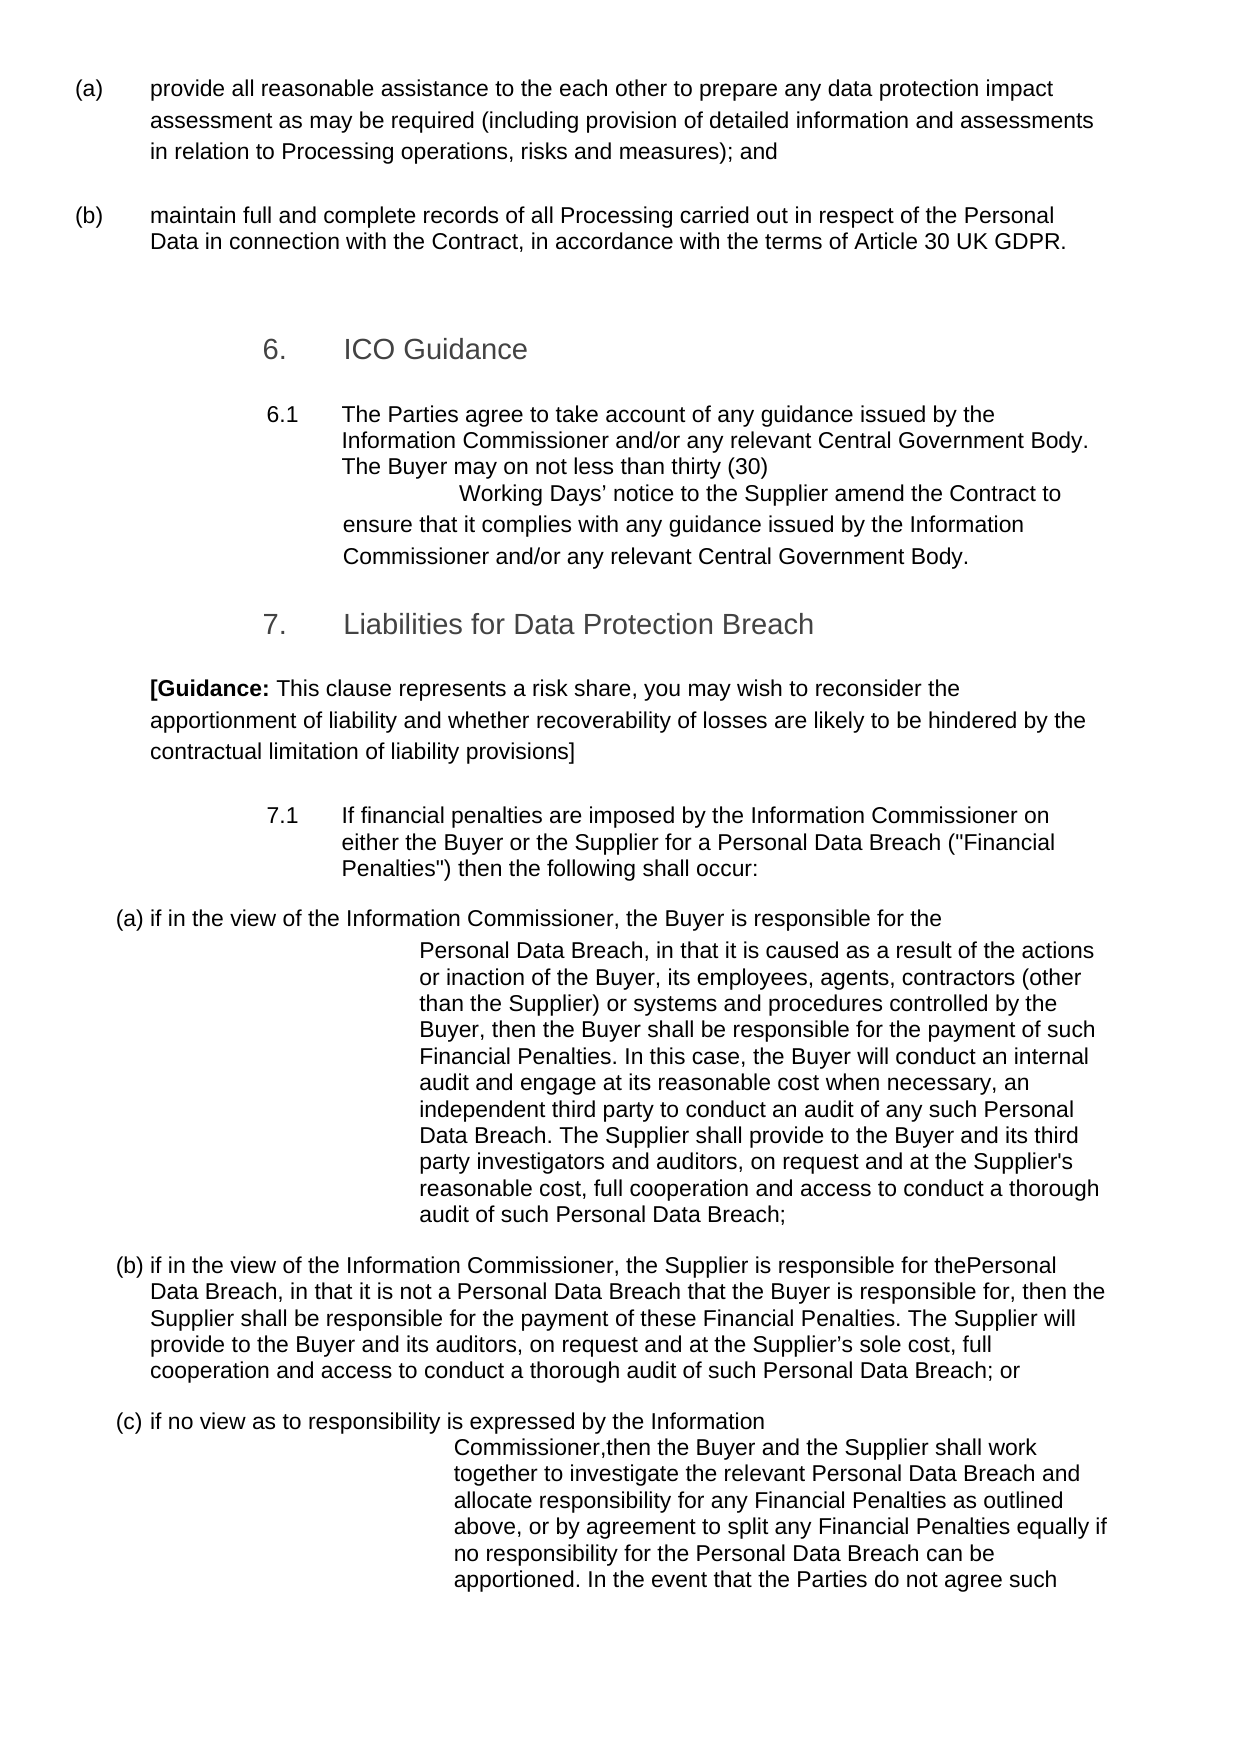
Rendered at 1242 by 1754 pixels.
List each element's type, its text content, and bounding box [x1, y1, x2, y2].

text Working Days’ notice to the Supplier amend the Contract to ensure that it complies with any guidance issued by the Information Commissioner and/or any relevant Central Government Body. [343, 480, 1109, 569]
text 7.1 If financial penalties are imposed by the Information Commissioner on either the Buyer or the Supplier for a Personal Data Breach ("Financial Penalties") then the following shall occur: [266, 802, 1109, 881]
list maintain full and complete records of all Processing carried out in respect of the Personal Data in connection with the Contract, in accordance with the terms of Article 30 UK GDPR. [75, 202, 1109, 255]
text [Guidance: This clause represents a risk share, you may wish to reconsider the apportionment of liability and whether recoverability of losses are likely to be hindered by the contractual limitation of liability provisions] [150, 675, 1109, 764]
text Commissioner,then the Buyer and the Supplier shall work together to investigate the relevant Personal Data Breach and allocate responsibility for any Financial Penalties as outlined above, or by agreement to split any Financial Penalties equally if no responsibility for the Personal Data Breach can be apportioned. In the event that the Parties do not agree such [453, 1434, 1109, 1592]
list provide all reasonable assistance to the each other to prepare any data protection impact assessment as may be required (including provision of detailed information and assessments in relation to Processing operations, risks and measures); and [75, 75, 1109, 164]
list if no view as to responsibility is expressed by the Information [116, 1408, 1109, 1434]
subtitle 6. ICO Guidance [150, 332, 1111, 365]
subtitle 7. Liabilities for Data Protection Breach [150, 607, 1111, 640]
text 6.1 The Parties agree to take account of any guidance issued by the Information Commissioner and/or any relevant Central Government Body. The Buyer may on not less than thirty (30) [266, 401, 1109, 479]
list if in the view of the Information Commissioner, the Supplier is responsible for thePersonal Data Breach, in that it is not a Personal Data Breach that the Buyer is responsible for, then the Supplier shall be responsible for the payment of these Financial Penalties. The Supplier will provide to the Buyer and its auditors, on request and at the Supplier’s sole cost, full cooperation and access to conduct a thorough audit of such Personal Data Breach; or [116, 1252, 1109, 1383]
list if in the view of the Information Commissioner, the Buyer is responsible for the [116, 905, 1109, 932]
text Personal Data Breach, in that it is caused as a result of the actions or inaction of the Buyer, its employees, agents, contractors (other than the Supplier) or systems and procedures controlled by the Buyer, then the Buyer shall be responsible for the payment of such Financial Penalties. In this case, the Buyer will conduct an internal audit and engage at its reasonable cost when necessary, an independent third party to conduct an audit of any such Personal Data Breach. The Supplier shall provide to the Buyer and its third party investigators and auditors, on request and at the Supplier's reasonable cost, full cooperation and access to conduct a thorough audit of such Personal Data Breach; [419, 937, 1109, 1227]
